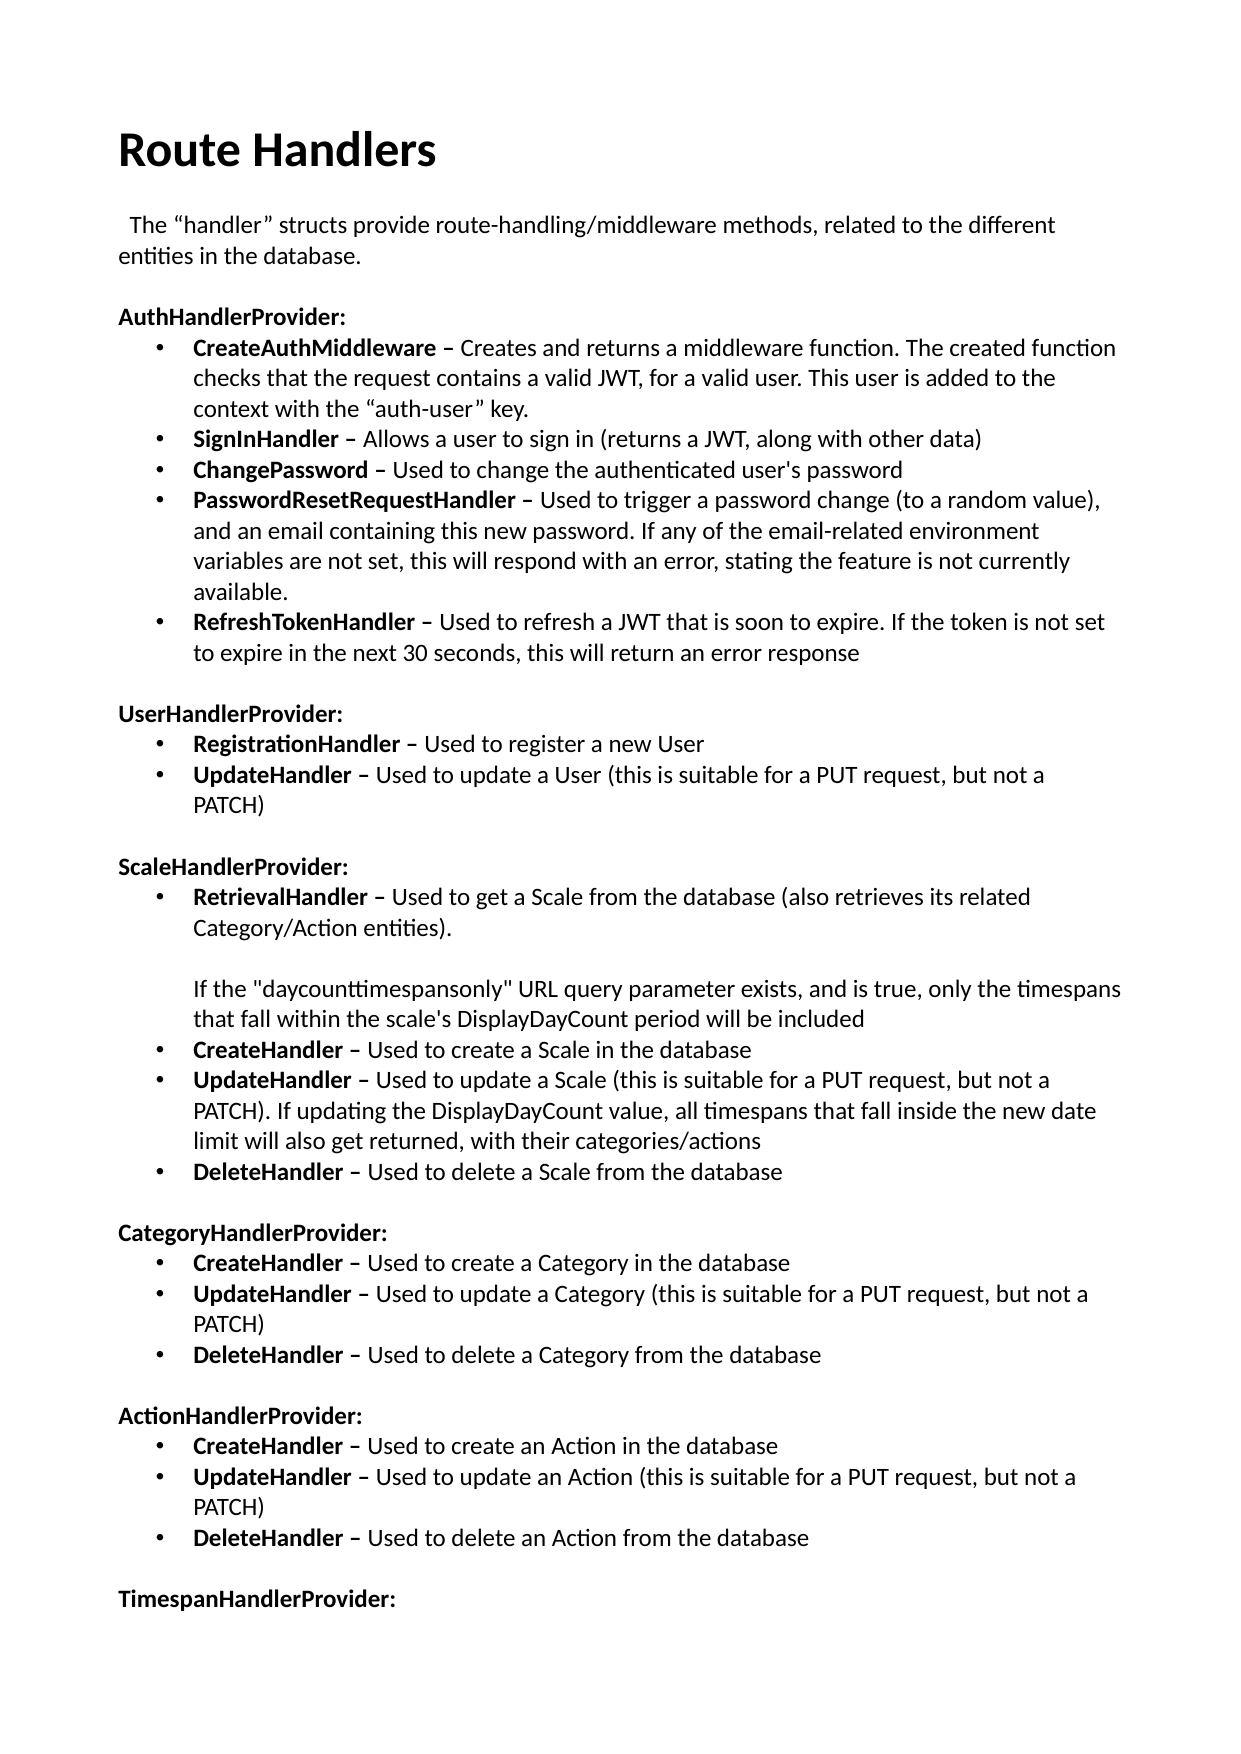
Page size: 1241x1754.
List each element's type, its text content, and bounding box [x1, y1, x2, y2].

list UpdateHandler – Used to update a Category (this is suitable for a PUT request, but not a PATCH) [156, 1278, 1122, 1339]
list ChangePassword – Used to change the authenticated user's password [156, 454, 1122, 484]
text Route Handlers [118, 118, 1122, 179]
text AuthHandlerProvider: [118, 301, 1122, 332]
list RetrievalHandler – Used to get a Scale from the database (also retrieves its related Category/Action entities). [156, 881, 1122, 942]
list UpdateHandler – Used to update an Action (this is suitable for a PUT request, but not a PATCH) [156, 1461, 1122, 1522]
list SignInHandler – Allows a user to sign in (returns a JWT, along with other data) [156, 423, 1122, 454]
list UpdateHandler – Used to update a User (this is suitable for a PUT request, but not a PATCH) [156, 759, 1122, 820]
text TimespanHandlerProvider: [118, 1583, 1122, 1614]
list CreateHandler – Used to create a Category in the database [156, 1247, 1122, 1278]
text The “handler” structs provide route-handling/middleware methods, related to the different entities in the database. [118, 210, 1122, 271]
text ActionHandlerProvider: [118, 1400, 1122, 1431]
list UpdateHandler – Used to update a Scale (this is suitable for a PUT request, but not a PATCH). If updating the DisplayDayCount value, all timespans that fall inside the new date limit will also get returned, with their categories/actions [156, 1064, 1122, 1156]
list DeleteHandler – Used to delete an Action from the database [156, 1522, 1122, 1553]
text ScaleHandlerProvider: [118, 851, 1122, 881]
list RefreshTokenHandler – Used to refresh a JWT that is soon to expire. If the token is not set to expire in the next 30 seconds, this will return an error response [156, 606, 1122, 667]
text UserHandlerProvider: [118, 698, 1122, 728]
list CreateHandler – Used to create an Action in the database [156, 1431, 1122, 1461]
list DeleteHandler – Used to delete a Scale from the database [156, 1156, 1122, 1186]
list CreateAuthMiddleware – Creates and returns a middleware function. The created function checks that the request contains a valid JWT, for a valid user. This user is added to the context with the “auth-user” key. [156, 332, 1122, 423]
list PasswordResetRequestHandler – Used to trigger a password change (to a random value), and an email containing this new password. If any of the email-related environment variables are not set, this will respond with an error, stating the feature is not currently available. [156, 484, 1122, 606]
list DeleteHandler – Used to delete a Category from the database [156, 1339, 1122, 1369]
text CategoryHandlerProvider: [118, 1217, 1122, 1247]
list CreateHandler – Used to create a Scale in the database [156, 1034, 1122, 1064]
list If the "daycounttimespansonly" URL query parameter exists, and is true, only the timespans that fall within the scale's DisplayDayCount period will be included [156, 973, 1122, 1034]
list RegistrationHandler – Used to register a new User [156, 728, 1122, 759]
